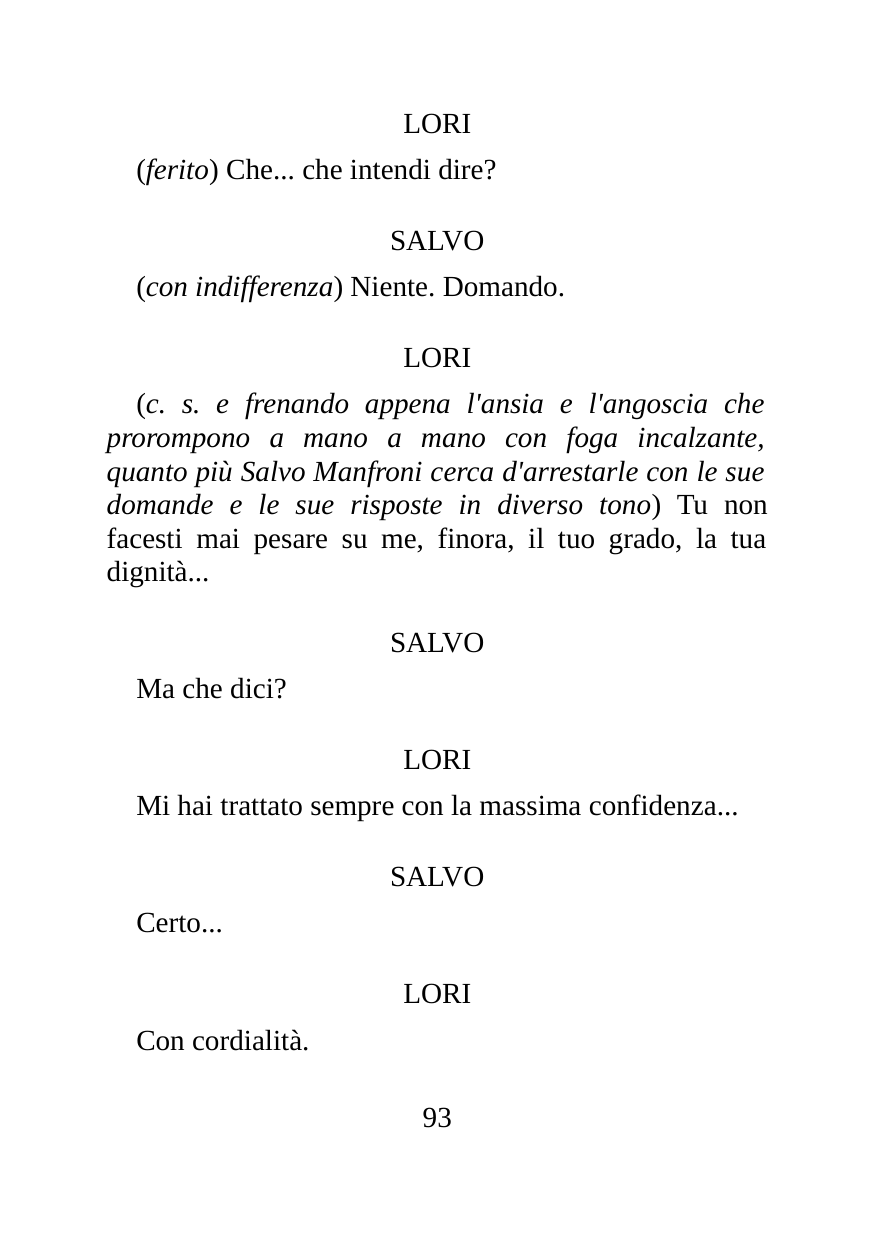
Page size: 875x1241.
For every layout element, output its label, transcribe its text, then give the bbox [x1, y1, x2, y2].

text Ma che dici? [106, 671, 768, 705]
text SALVO [106, 859, 768, 893]
text Certo... [106, 906, 768, 939]
text SALVO [106, 223, 768, 257]
text LORI [106, 341, 768, 374]
text LORI [106, 742, 768, 776]
text (c. s. e frenando appena l'ansia e l'angoscia che prorompono a mano a mano con foga incalzante, quanto più Salvo Manfroni cerca d'arrestarle con le sue domande e le sue risposte in diverso tono) Tu non facesti mai pesare su me, finora, il tuo grado, la tua dignità... [106, 387, 768, 588]
text LORI [106, 977, 768, 1010]
text (con indifferenza) Niente. Domando. [106, 269, 768, 303]
text (ferito) Che... che intendi dire? [106, 152, 768, 186]
text Con cordialità. [106, 1023, 768, 1056]
text SALVO [106, 625, 768, 659]
text LORI [106, 106, 768, 140]
text Mi hai trattato sempre con la massima confidenza... [106, 788, 768, 822]
